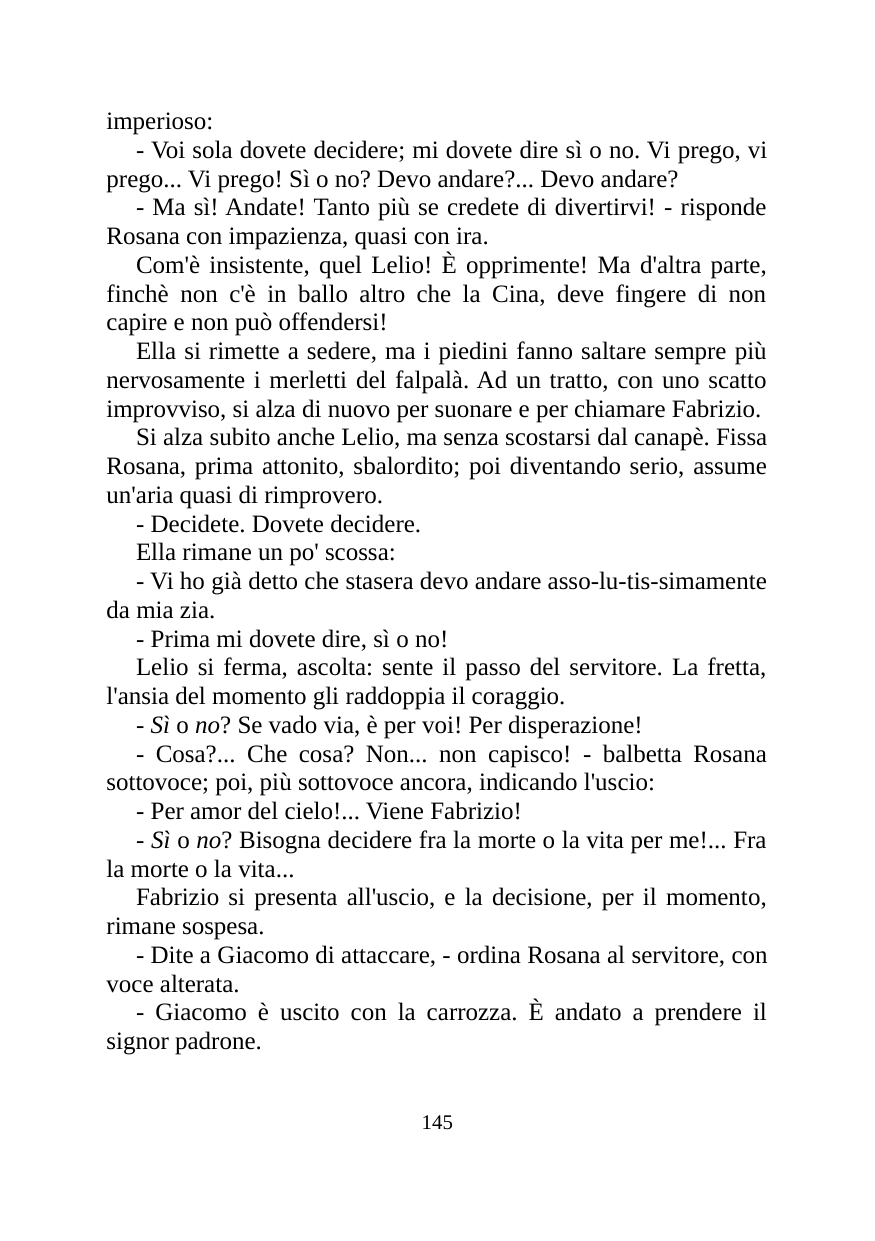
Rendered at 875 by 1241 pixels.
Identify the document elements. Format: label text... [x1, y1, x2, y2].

text Com'è insistente, quel Lelio! È opprimente! Ma d'altra parte, finchè non c'è in ballo altro che la Cina, deve fingere di non capire e non può offendersi! [106, 250, 768, 336]
text Fabrizio si presenta all'uscio, e la decisione, per il momento, rimane sospesa. [106, 882, 768, 940]
text - Dite a Giacomo di attaccare, - ordina Rosana al servitore, con voce alterata. [106, 940, 768, 997]
text - Giacomo è uscito con la carrozza. È andato a prendere il signor padrone. [106, 997, 768, 1055]
text imperioso: [106, 106, 768, 135]
text Lelio si ferma, ascolta: sente il passo del servitore. La fretta, l'ansia del momento gli raddoppia il coraggio. [106, 652, 768, 710]
text - Prima mi dovete dire, sì o no! [106, 624, 768, 652]
text - Sì o no? Bisogna decidere fra la morte o la vita per me!... Fra la morte o la vita... [106, 825, 768, 882]
text - Decidete. Dovete decidere. [106, 509, 768, 537]
text - Per amor del cielo!... Viene Fabrizio! [106, 796, 768, 825]
text - Cosa?... Che cosa? Non... non capisco! - balbetta Rosana sottovoce; poi, più sottovoce ancora, indicando l'uscio: [106, 739, 768, 796]
text Ella rimane un po' scossa: [106, 537, 768, 566]
text Ella si rimette a sedere, ma i piedini fanno saltare sempre più nervosamente i merletti del falpalà. Ad un tratto, con uno scatto improvviso, si alza di nuovo per suonare e per chiamare Fabrizio. [106, 336, 768, 422]
text Si alza subito anche Lelio, ma senza scostarsi dal canapè. Fissa Rosana, prima attonito, sbalordito; poi diventando serio, assume un'aria quasi di rimprovero. [106, 422, 768, 509]
text - Ma sì! Andate! Tanto più se credete di divertirvi! - risponde Rosana con impazienza, quasi con ira. [106, 192, 768, 250]
text - Vi ho già detto che stasera devo andare asso-lu-tis-simamente da mia zia. [106, 566, 768, 624]
text - Voi sola dovete decidere; mi dovete dire sì o no. Vi prego, vi prego... Vi prego! Sì o no? Devo andare?... Devo andare? [106, 135, 768, 192]
text - Sì o no? Se vado via, è per voi! Per disperazione! [106, 710, 768, 739]
